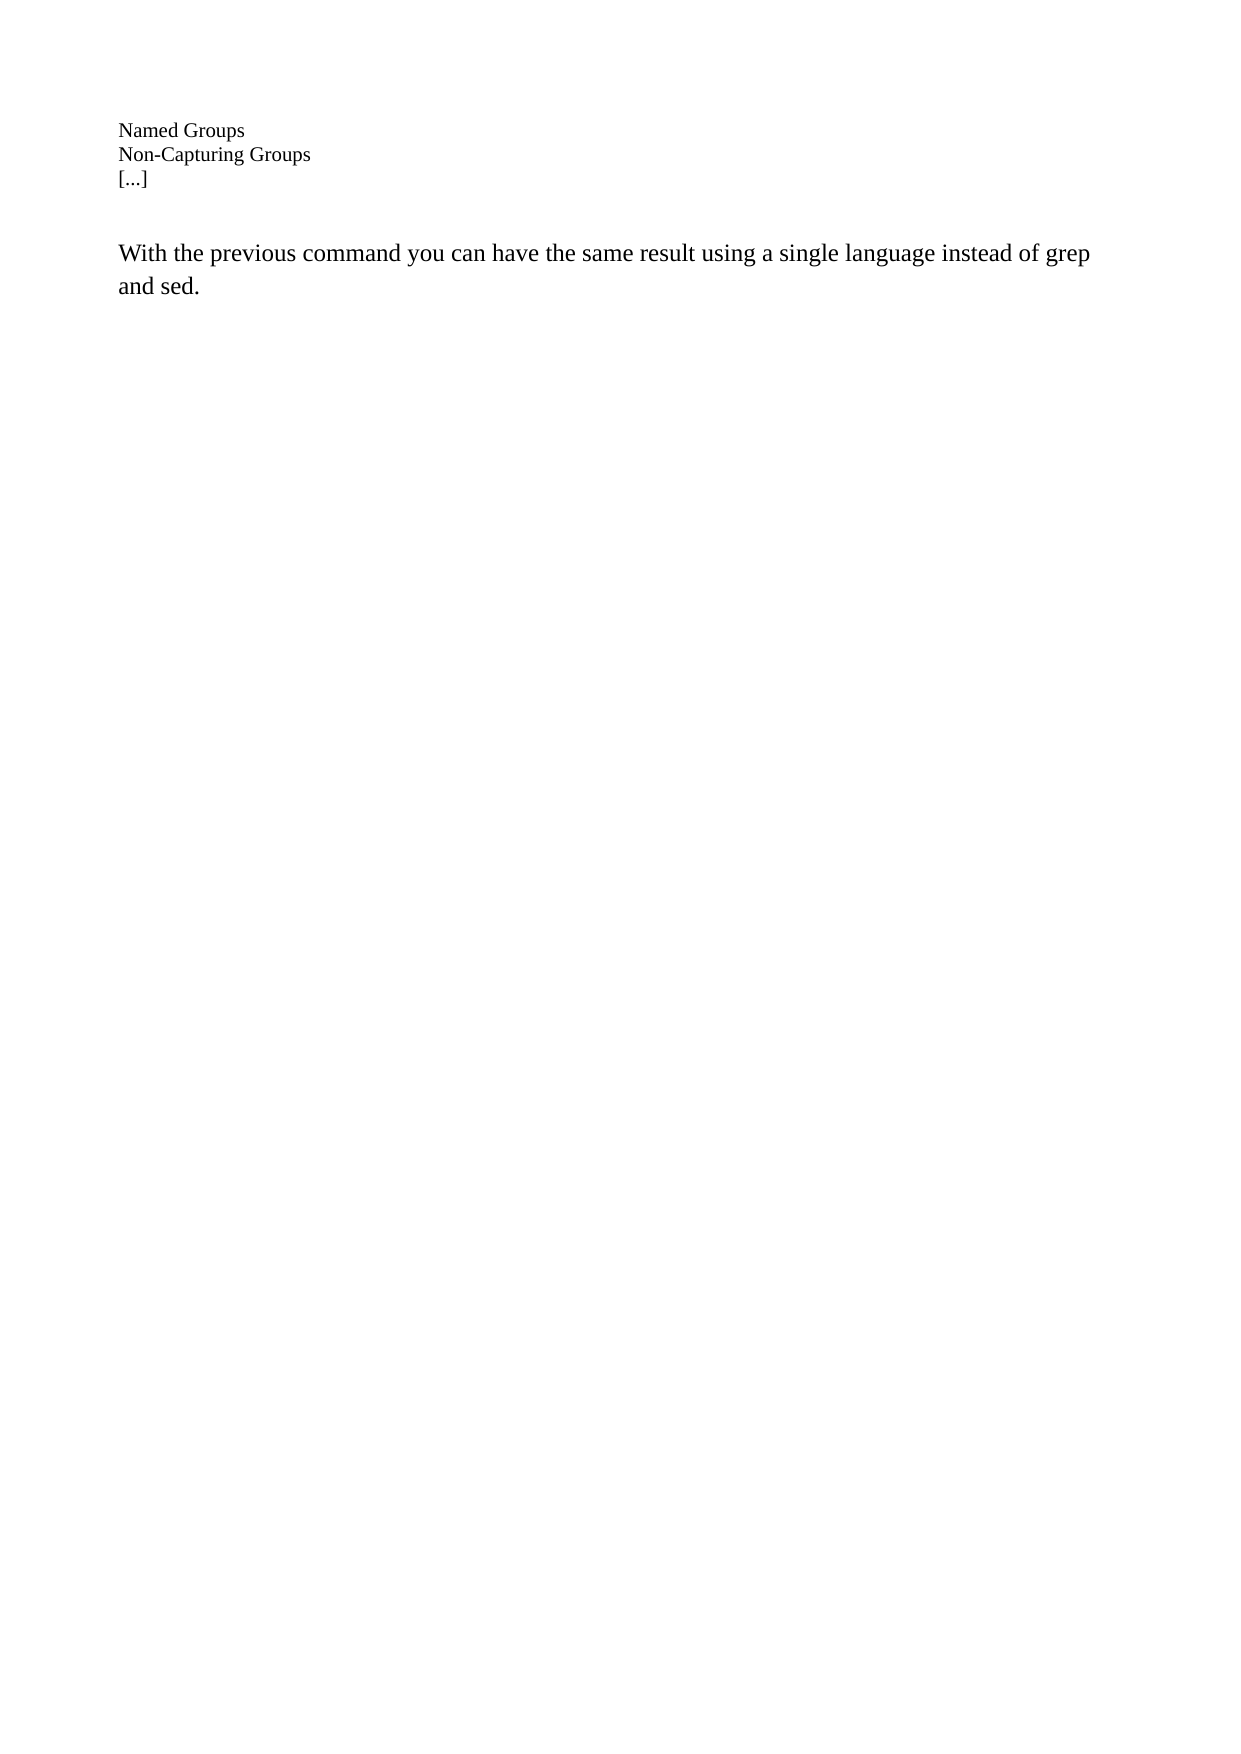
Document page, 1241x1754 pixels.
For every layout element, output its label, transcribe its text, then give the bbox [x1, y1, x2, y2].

text Non-Capturing Groups [118, 142, 1122, 166]
text With the previous command you can have the same result using a single language instead of grep and sed. [118, 238, 1122, 300]
text Named Groups [118, 118, 1122, 142]
text [...] [118, 166, 1122, 190]
